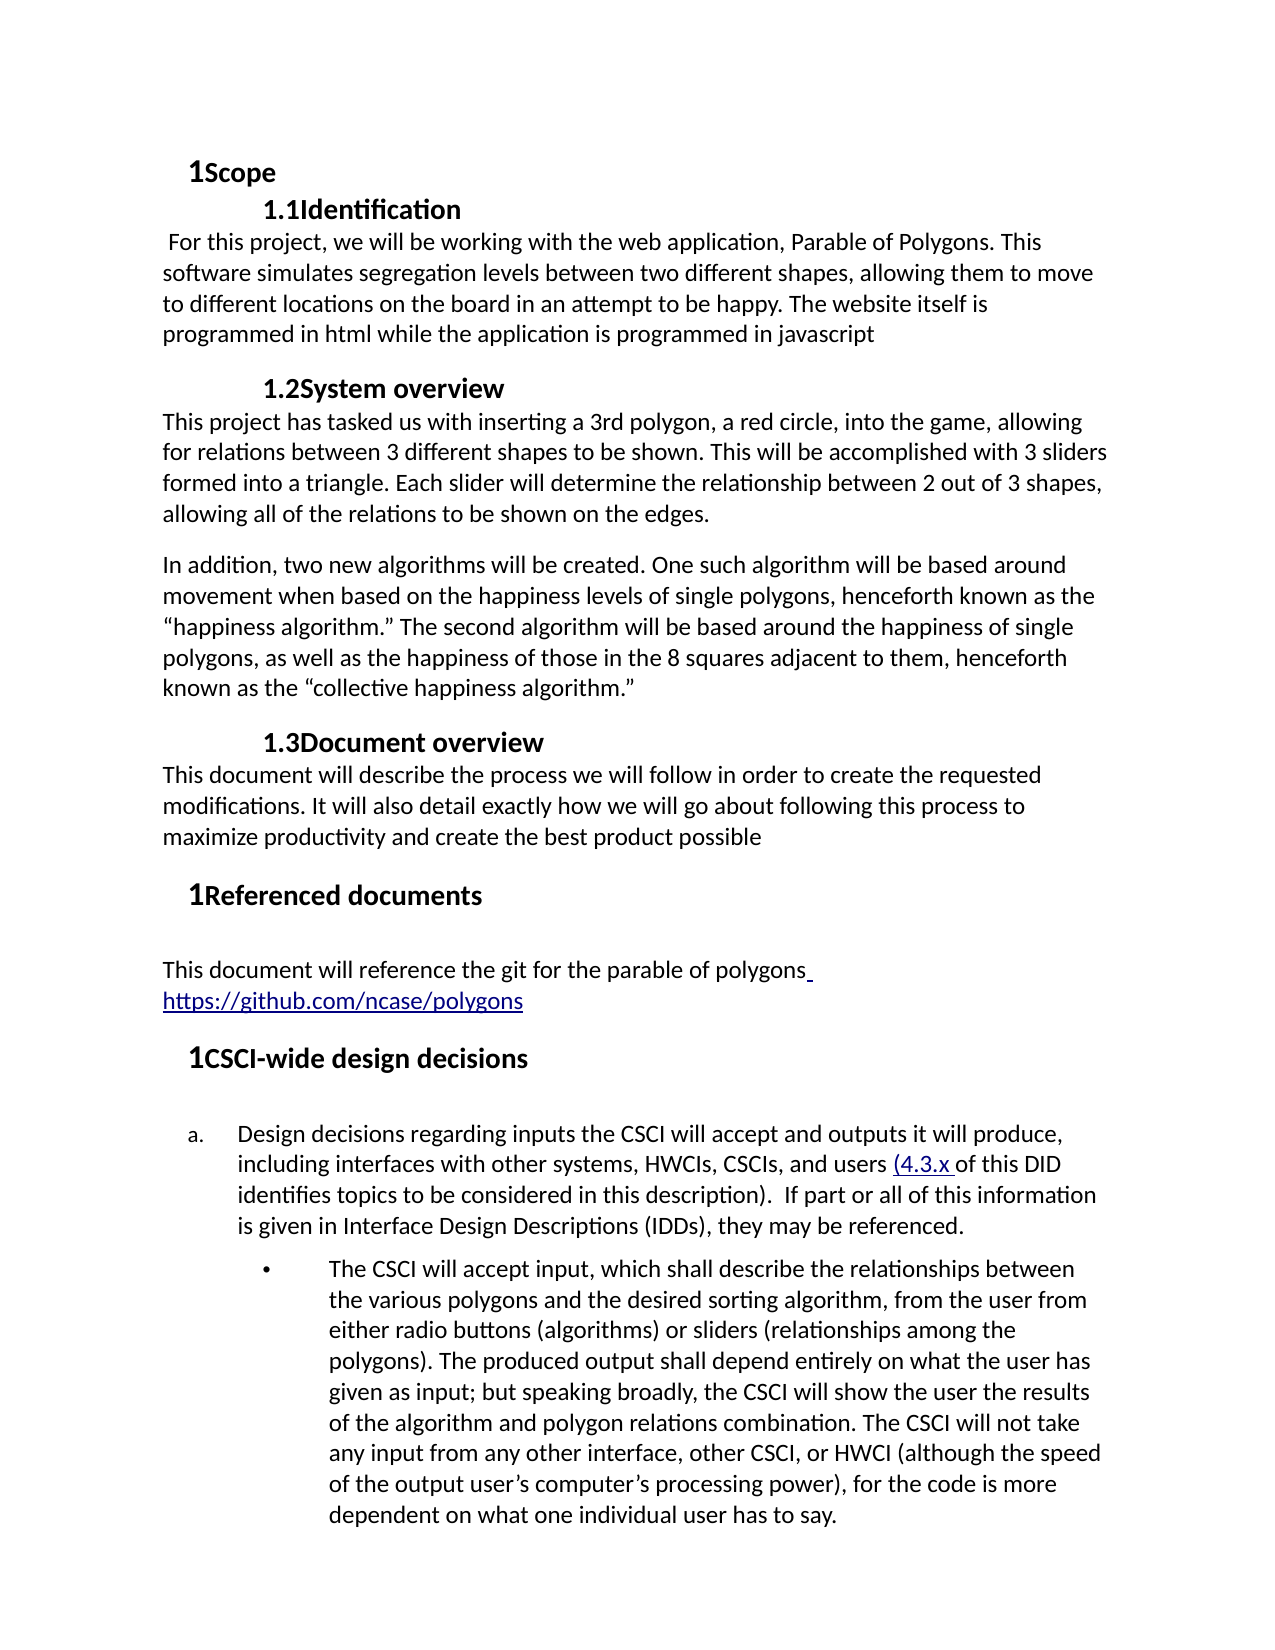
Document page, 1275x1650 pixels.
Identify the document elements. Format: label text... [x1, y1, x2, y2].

text This document will describe the process we will follow in order to create the requested modifications. It will also detail exactly how we will go about following this process to maximize productivity and create the best product possible [162, 759, 1113, 852]
subtitle CSCI-wide design decisions [187, 1036, 1125, 1118]
subtitle Referenced documents [187, 873, 1125, 954]
list The CSCI will accept input, which shall describe the relationships between the various polygons and the desired sorting algorithm, from the user from either radio buttons (algorithms) or sliders (relationships among the polygons). The produced output shall depend entirely on what the user has given as input; but speaking broadly, the CSCI will show the user the results of the algorithm and polygon relations combination. The CSCI will not take any input from any other interface, other CSCI, or HWCI (although the speed of the output user’s computer’s processing power), for the code is more dependent on what one individual user has to say. [262, 1253, 1113, 1529]
text This project has tasked us with inserting a 3rd polygon, a red circle, into the game, allowing for relations between 3 different shapes to be shown. This will be accomplished with 3 sliders formed into a triangle. Each slider will determine the relationship between 2 out of 3 shapes, allowing all of the relations to be shown on the edges. [162, 406, 1113, 528]
subtitle System overview [150, 370, 1125, 406]
text In addition, two new algorithms will be created. One such algorithm will be based around movement when based on the happiness levels of single polygons, henceforth known as the “happiness algorithm.” The second algorithm will be based around the happiness of single polygons, as well as the happiness of those in the 8 squares adjacent to them, henceforth known as the “collective happiness algorithm.” [162, 549, 1113, 703]
subtitle Identification [150, 191, 1125, 226]
list Design decisions regarding inputs the CSCI will accept and outputs it will produce, including interfaces with other systems, HWCIs, CSCIs, and users (4.3.x of this DID identifies topics to be considered in this description). If part or all of this information is given in Interface Design Descriptions (IDDs), they may be referenced. [187, 1118, 1113, 1241]
subtitle Scope [187, 150, 1125, 191]
subtitle Document overview [150, 724, 1125, 759]
text For this project, we will be working with the web application, Parable of Polygons. This software simulates segregation levels between two different shapes, allowing them to move to different locations on the board in an attempt to be happy. The website itself is programmed in html while the application is programmed in javascript [162, 226, 1113, 349]
text This document will reference the git for the parable of polygons https://github.com/ncase/polygons [162, 954, 1113, 1015]
